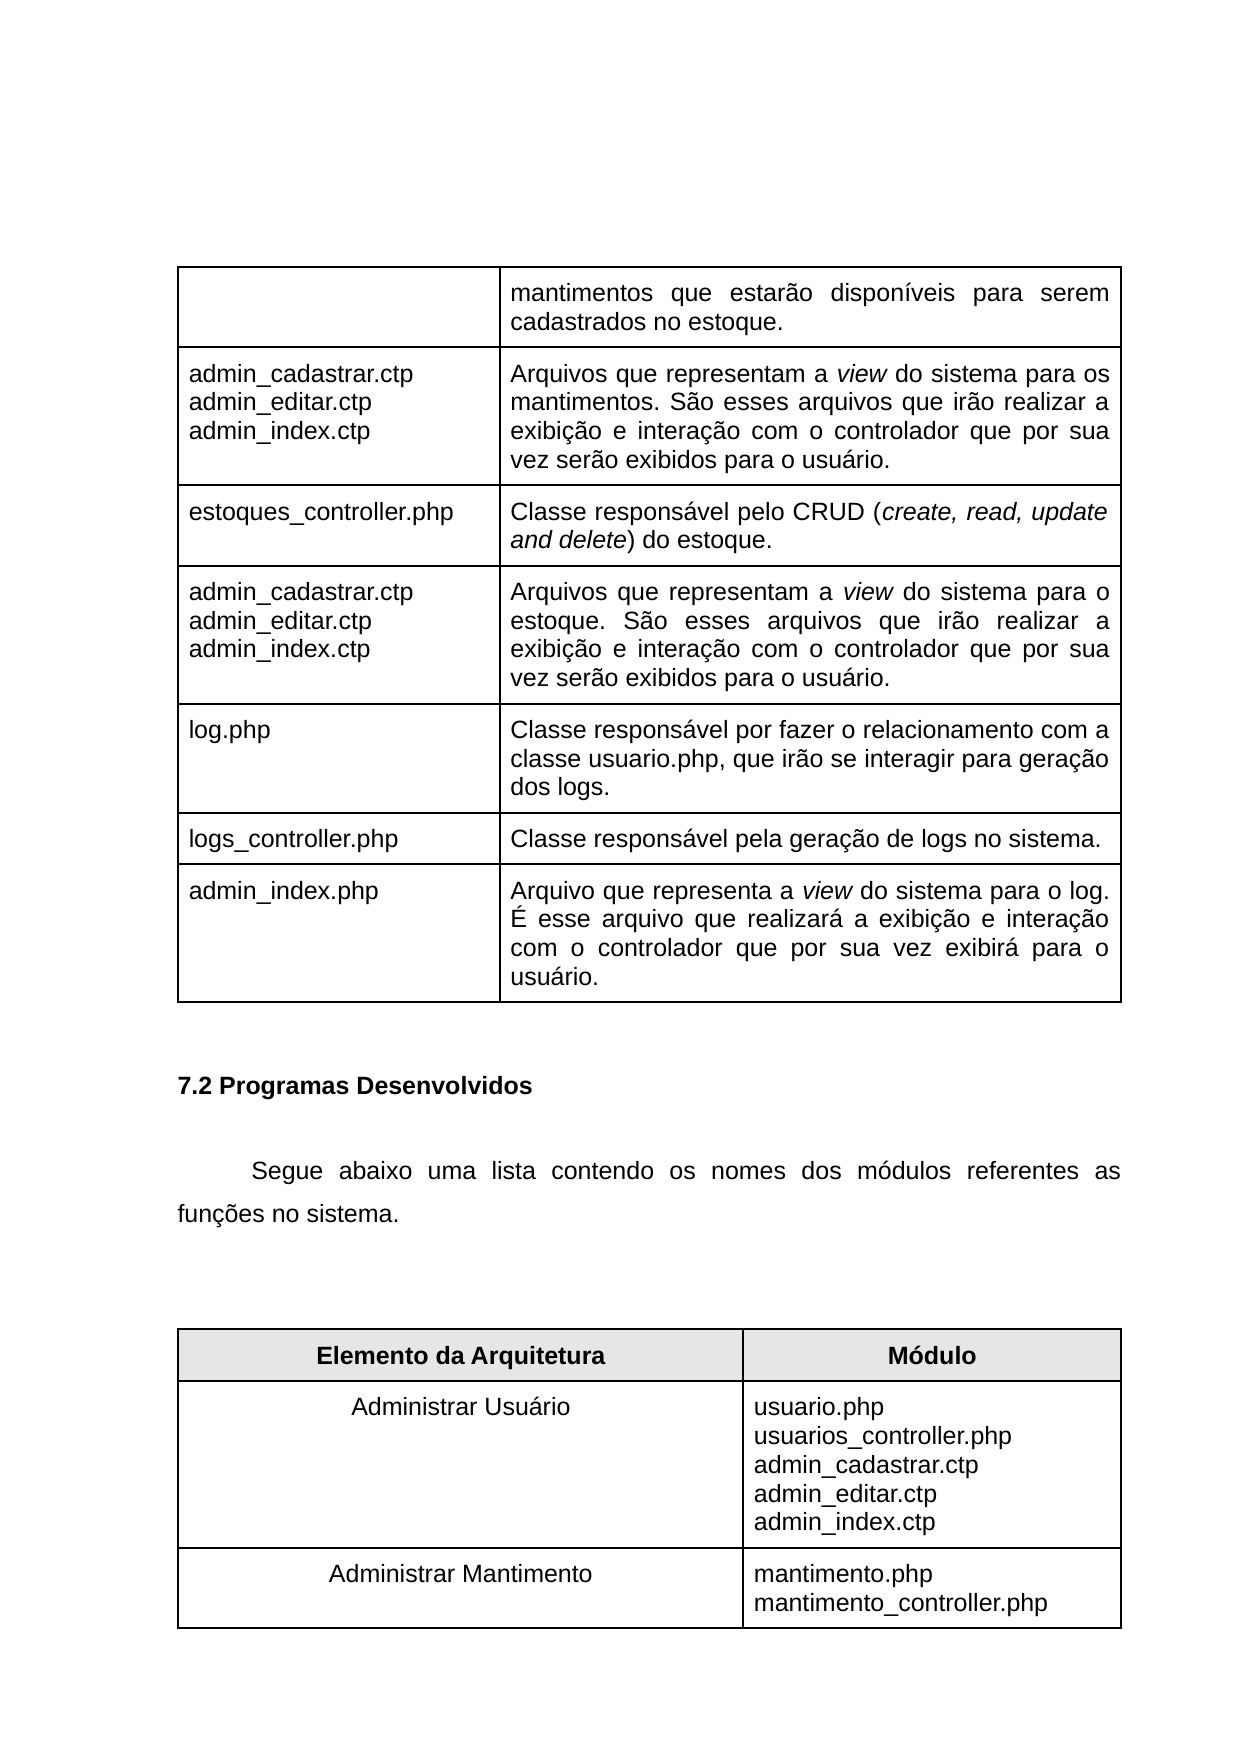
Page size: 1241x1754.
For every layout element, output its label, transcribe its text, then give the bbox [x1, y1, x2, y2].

table_cell Arquivo que representa a view do sistema para o log. É esse arquivo que realizará a exibição e interação com o controlador que por sua vez exibirá para o usuário. [501, 865, 1120, 1001]
table_header Elemento da Arquitetura [179, 1330, 742, 1380]
table_cell estoques_controller.php [179, 486, 499, 564]
table_cell mantimentos que estarão disponíveis para serem cadastrados no estoque. [501, 268, 1120, 346]
table_cell Classe responsável por fazer o relacionamento com a classe usuario.php, que irão se interagir para geração dos logs. [501, 705, 1120, 812]
table_cell Classe responsável pelo CRUD (create, read, update and delete) do estoque. [501, 486, 1120, 564]
table_cell log.php [179, 705, 499, 812]
table_cell [179, 268, 499, 346]
table_cell Administrar Usuário [179, 1382, 742, 1547]
table_cell admin_cadastrar.ctp admin_editar.ctp admin_index.ctp [179, 567, 499, 702]
subtitle 7.2 Programas Desenvolvidos [177, 1071, 1122, 1100]
table_cell usuario.php usuarios_controller.php admin_cadastrar.ctp admin_editar.ctp admin_index.ctp [744, 1382, 1120, 1547]
table_cell Classe responsável pela geração de logs no sistema. [501, 814, 1120, 863]
table_cell Arquivos que representam a view do sistema para os mantimentos. São esses arquivos que irão realizar a exibição e interação com o controlador que por sua vez serão exibidos para o usuário. [501, 348, 1120, 484]
table_cell Administrar Mantimento [179, 1549, 742, 1627]
table_cell logs_controller.php [179, 814, 499, 863]
table_cell mantimento.php mantimento_controller.php [744, 1549, 1120, 1627]
table_cell admin_cadastrar.ctp admin_editar.ctp admin_index.ctp [179, 348, 499, 484]
table_cell Arquivos que representam a view do sistema para o estoque. São esses arquivos que irão realizar a exibição e interação com o controlador que por sua vez serão exibidos para o usuário. [501, 567, 1120, 702]
text Segue abaixo uma lista contendo os nomes dos módulos referentes as funções no sistema. [177, 1156, 1122, 1228]
table_header Módulo [744, 1330, 1120, 1380]
table_cell admin_index.php [179, 865, 499, 1001]
